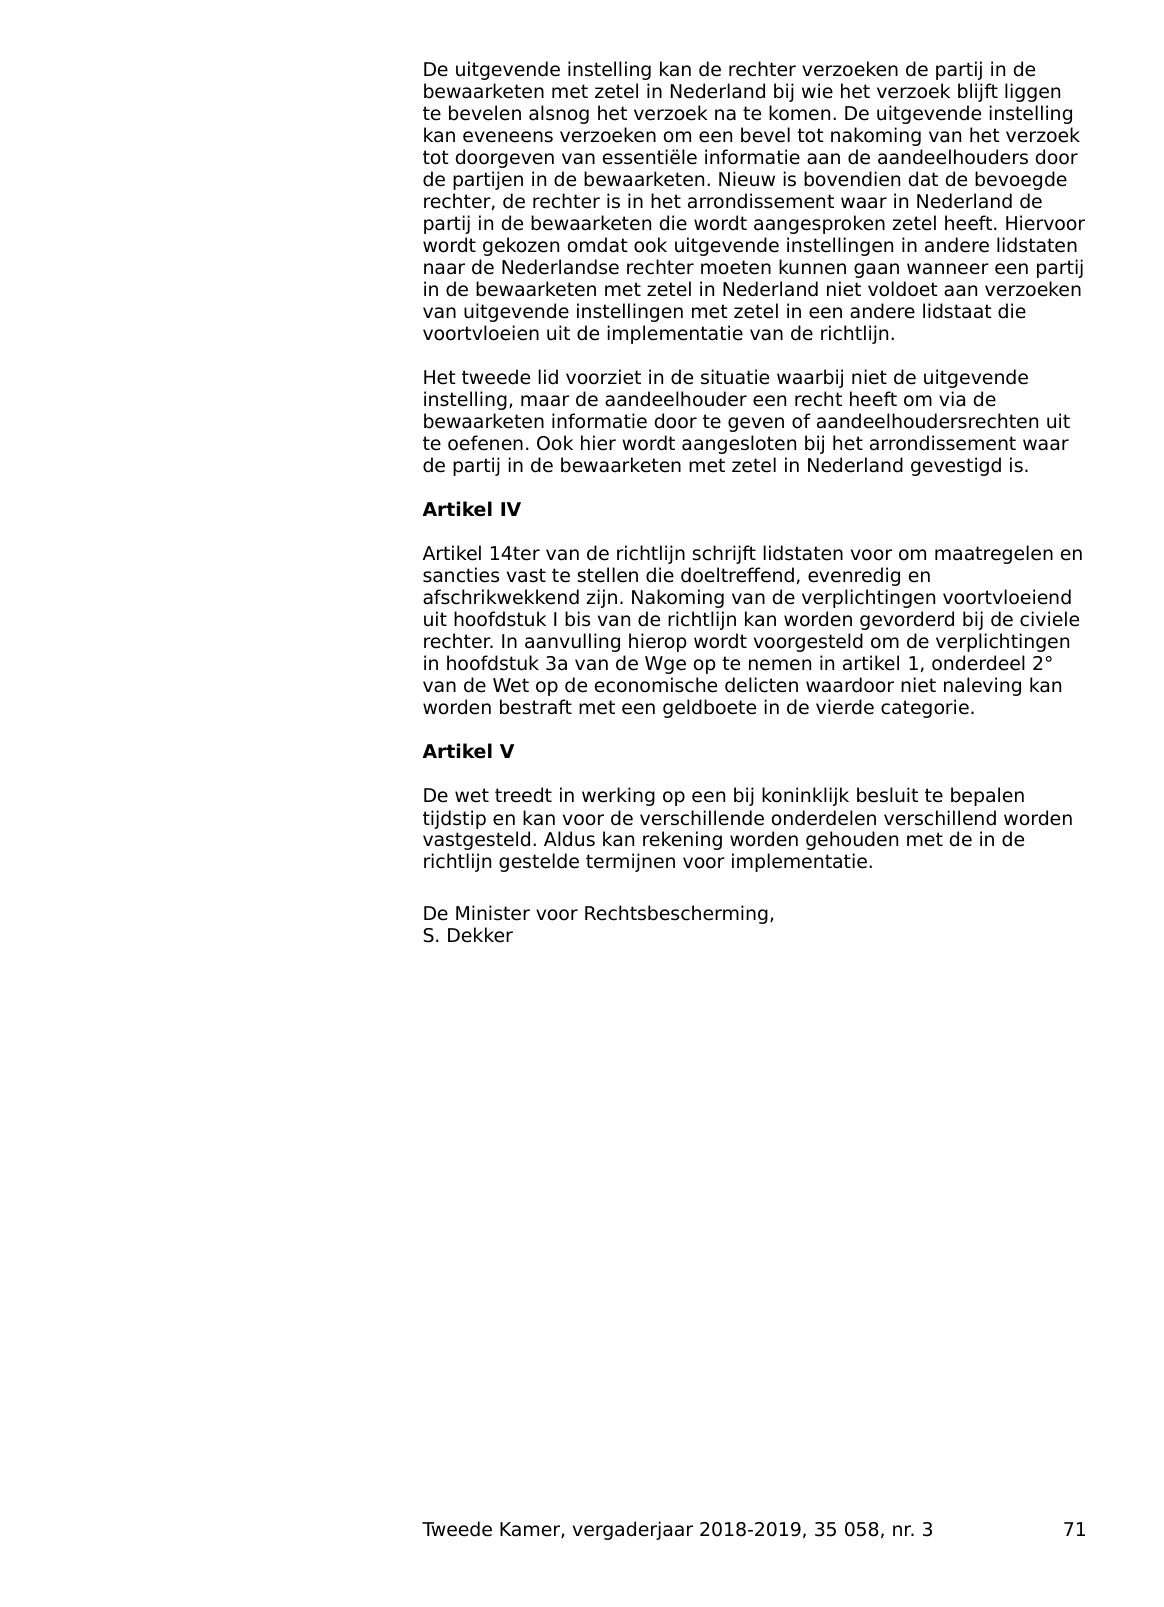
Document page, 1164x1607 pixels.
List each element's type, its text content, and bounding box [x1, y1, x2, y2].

text Het tweede lid voorziet in de situatie waarbij niet de uitgevende instelling, maar de aandeelhouder een recht heeft om via de bewaarketen informatie door te geven of aandeelhoudersrechten uit te oefenen. Ook hier wordt aangesloten bij het arrondissement waar de partij in de bewaarketen met zetel in Nederland gevestigd is. [422, 367, 1087, 477]
text De wet treedt in werking op een bij koninklijk besluit te bepalen tijdstip en kan voor de verschillende onderdelen verschillend worden vastgesteld. Aldus kan rekening worden gehouden met de in de richtlijn gestelde termijnen voor implementatie. [422, 785, 1087, 873]
text Artikel 14ter van de richtlijn schrijft lidstaten voor om maatregelen en sancties vast te stellen die doeltreffend, evenredig en afschrikwekkend zijn. Nakoming van de verplichtingen voortvloeiend uit hoofdstuk I bis van de richtlijn kan worden gevorderd bij de civiele rechter. In aanvulling hierop wordt voorgesteld om de verplichtingen in hoofdstuk 3a van de Wge op te nemen in artikel 1, onderdeel 2° van de Wet op de economische delicten waardoor niet naleving kan worden bestraft met een geldboete in de vierde categorie. [422, 543, 1087, 719]
subtitle Artikel V [422, 741, 1087, 763]
text De uitgevende instelling kan de rechter verzoeken de partij in de bewaarketen met zetel in Nederland bij wie het verzoek blijft liggen te bevelen alsnog het verzoek na te komen. De uitgevende instelling kan eveneens verzoeken om een bevel tot nakoming van het verzoek tot doorgeven van essentiële informatie aan de aandeelhouders door de partijen in de bewaarketen. Nieuw is bovendien dat de bevoegde rechter, de rechter is in het arrondissement waar in Nederland de partij in de bewaarketen die wordt aangesproken zetel heeft. Hiervoor wordt gekozen omdat ook uitgevende instellingen in andere lidstaten naar de Nederlandse rechter moeten kunnen gaan wanneer een partij in de bewaarketen met zetel in Nederland niet voldoet aan verzoeken van uitgevende instellingen met zetel in een andere lidstaat die voortvloeien uit de implementatie van de richtlijn. [422, 59, 1087, 345]
text De Minister voor Rechtsbescherming, S. Dekker [422, 903, 1087, 947]
subtitle Artikel IV [422, 499, 1087, 521]
